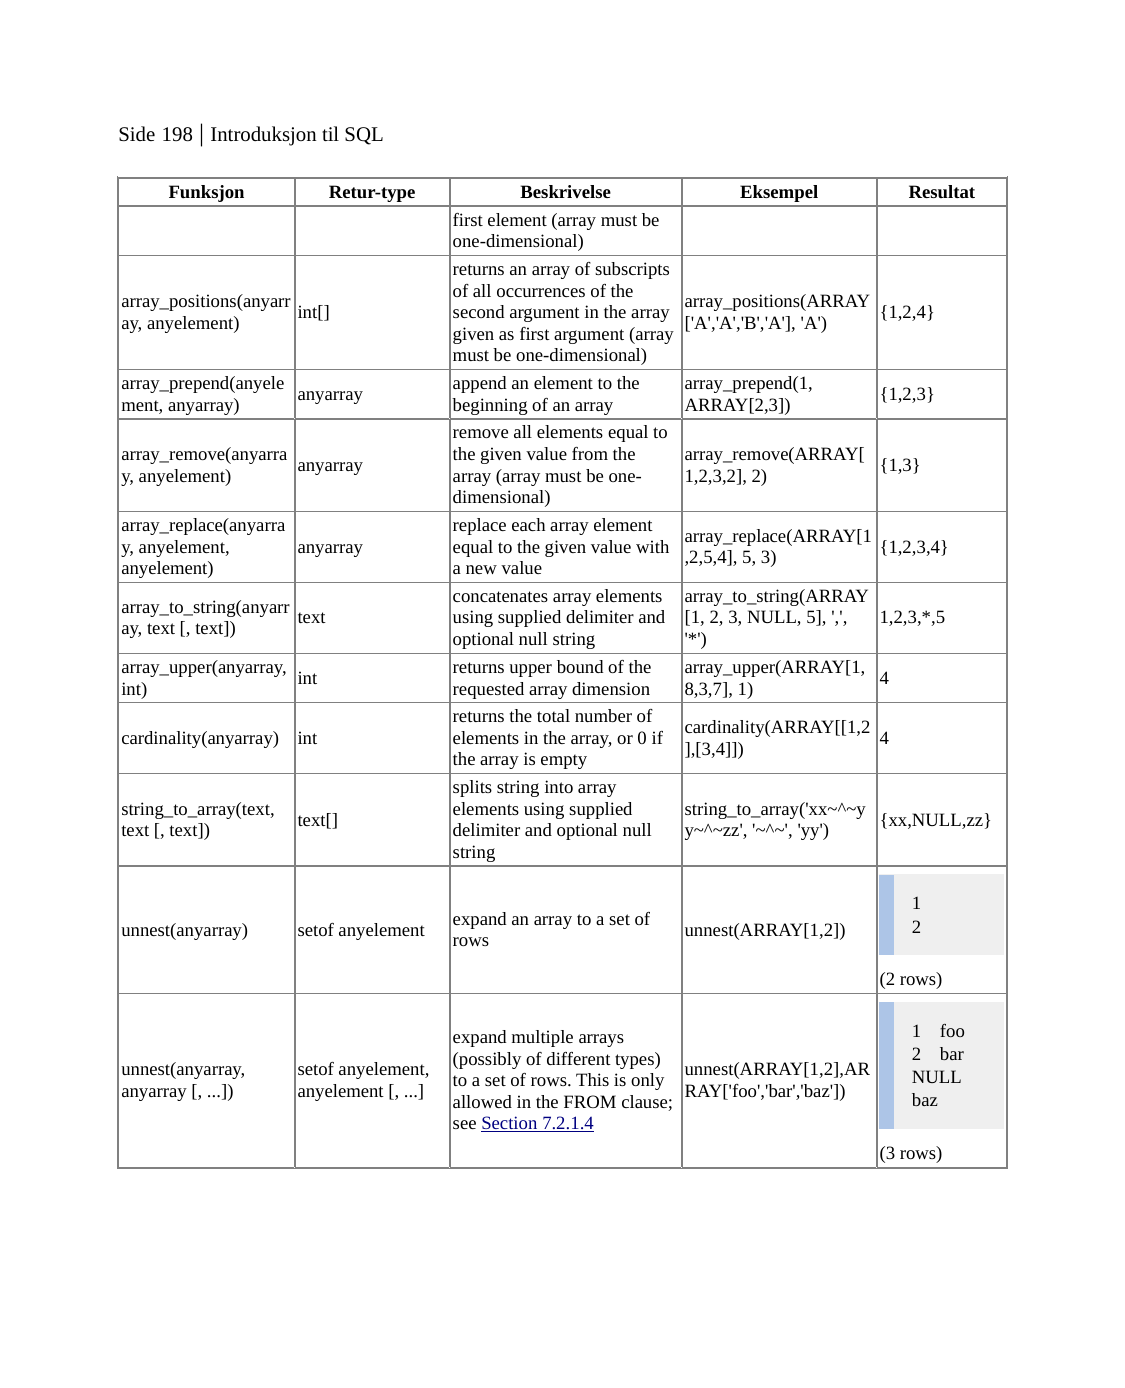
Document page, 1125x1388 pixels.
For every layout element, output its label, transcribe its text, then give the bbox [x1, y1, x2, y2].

table_cell text [296, 583, 449, 652]
table_cell returns an array of subscripts of all occurrences of the second argument in the array given as first argument (array must be one-dimensional) [451, 256, 681, 369]
table_cell returns upper bound of the requested array dimension [451, 654, 681, 702]
table_cell replace each array element equal to the given value with a new value [451, 512, 681, 582]
table_cell setof anyelement, anyelement [, ...] [296, 994, 449, 1167]
table_cell string_to_array(text, text [, text]) [119, 774, 294, 865]
table_cell {xx,NULL,zz} [878, 774, 1006, 865]
table_header Beskrivelse [451, 179, 681, 205]
table_cell 1 2 (2 rows) [878, 867, 1006, 993]
table_header Eksempel [683, 179, 876, 205]
table_cell array_remove(ARRAY[1,2,3,2], 2) [683, 420, 876, 511]
table_header Resultat [878, 179, 1006, 205]
table_cell 1 foo 2 bar NULL baz (3 rows) [878, 994, 1006, 1167]
table_cell text[] [296, 774, 449, 865]
table_cell cardinality(anyarray) [119, 703, 294, 773]
table_cell int[] [296, 256, 449, 369]
table_cell array_prepend(1, ARRAY[2,3]) [683, 370, 876, 418]
table_cell {1,2,3,4} [878, 512, 1006, 582]
table_cell int [296, 654, 449, 702]
table_cell splits string into array elements using supplied delimiter and optional null string [451, 774, 681, 865]
table_cell [119, 207, 294, 255]
table_cell [683, 207, 876, 255]
table_cell array_to_string(anyarray, text [, text]) [119, 583, 294, 652]
table_cell {1,3} [878, 420, 1006, 511]
table_cell {1,2,3} [878, 370, 1006, 418]
table_cell remove all elements equal to the given value from the array (array must be one-dimensional) [451, 420, 681, 511]
table_cell array_positions(ARRAY['A','A','B','A'], 'A') [683, 256, 876, 369]
table_cell array_upper(ARRAY[1,8,3,7], 1) [683, 654, 876, 702]
table_cell array_positions(anyarray, anyelement) [119, 256, 294, 369]
table_cell 4 [878, 654, 1006, 702]
table_cell anyarray [296, 420, 449, 511]
table_cell cardinality(ARRAY[[1,2],[3,4]]) [683, 703, 876, 773]
table_cell [878, 207, 1006, 255]
table_cell first element (array must be one-dimensional) [451, 207, 681, 255]
table_cell int [296, 703, 449, 773]
table_cell anyarray [296, 512, 449, 582]
table_cell unnest(ARRAY[1,2]) [683, 867, 876, 993]
table_cell array_to_string(ARRAY[1, 2, 3, NULL, 5], ',', '*') [683, 583, 876, 652]
table_cell unnest(anyarray, anyarray [, ...]) [119, 994, 294, 1167]
table_cell array_remove(anyarray, anyelement) [119, 420, 294, 511]
table_cell 4 [878, 703, 1006, 773]
table_cell concatenates array elements using supplied delimiter and optional null string [451, 583, 681, 652]
table_cell array_upper(anyarray, int) [119, 654, 294, 702]
table_cell expand multiple arrays (possibly of different types) to a set of rows. This is only allowed in the FROM clause; see Section 7.2.1.4 [451, 994, 681, 1167]
table_cell unnest(anyarray) [119, 867, 294, 993]
table_cell append an element to the beginning of an array [451, 370, 681, 418]
table_cell anyarray [296, 370, 449, 418]
table_cell expand an array to a set of rows [451, 867, 681, 993]
table_cell {1,2,4} [878, 256, 1006, 369]
table_cell setof anyelement [296, 867, 449, 993]
table_cell [296, 207, 449, 255]
table_cell unnest(ARRAY[1,2],ARRAY['foo','bar','baz']) [683, 994, 876, 1167]
table_cell string_to_array('xx~^~yy~^~zz', '~^~', 'yy') [683, 774, 876, 865]
table_header Funksjon [119, 179, 294, 205]
table_cell array_prepend(anyelement, anyarray) [119, 370, 294, 418]
table_cell 1,2,3,*,5 [878, 583, 1006, 652]
table_header Retur-type [296, 179, 449, 205]
table_cell array_replace(anyarray, anyelement, anyelement) [119, 512, 294, 582]
table_cell returns the total number of elements in the array, or 0 if the array is empty [451, 703, 681, 773]
table_cell array_replace(ARRAY[1,2,5,4], 5, 3) [683, 512, 876, 582]
